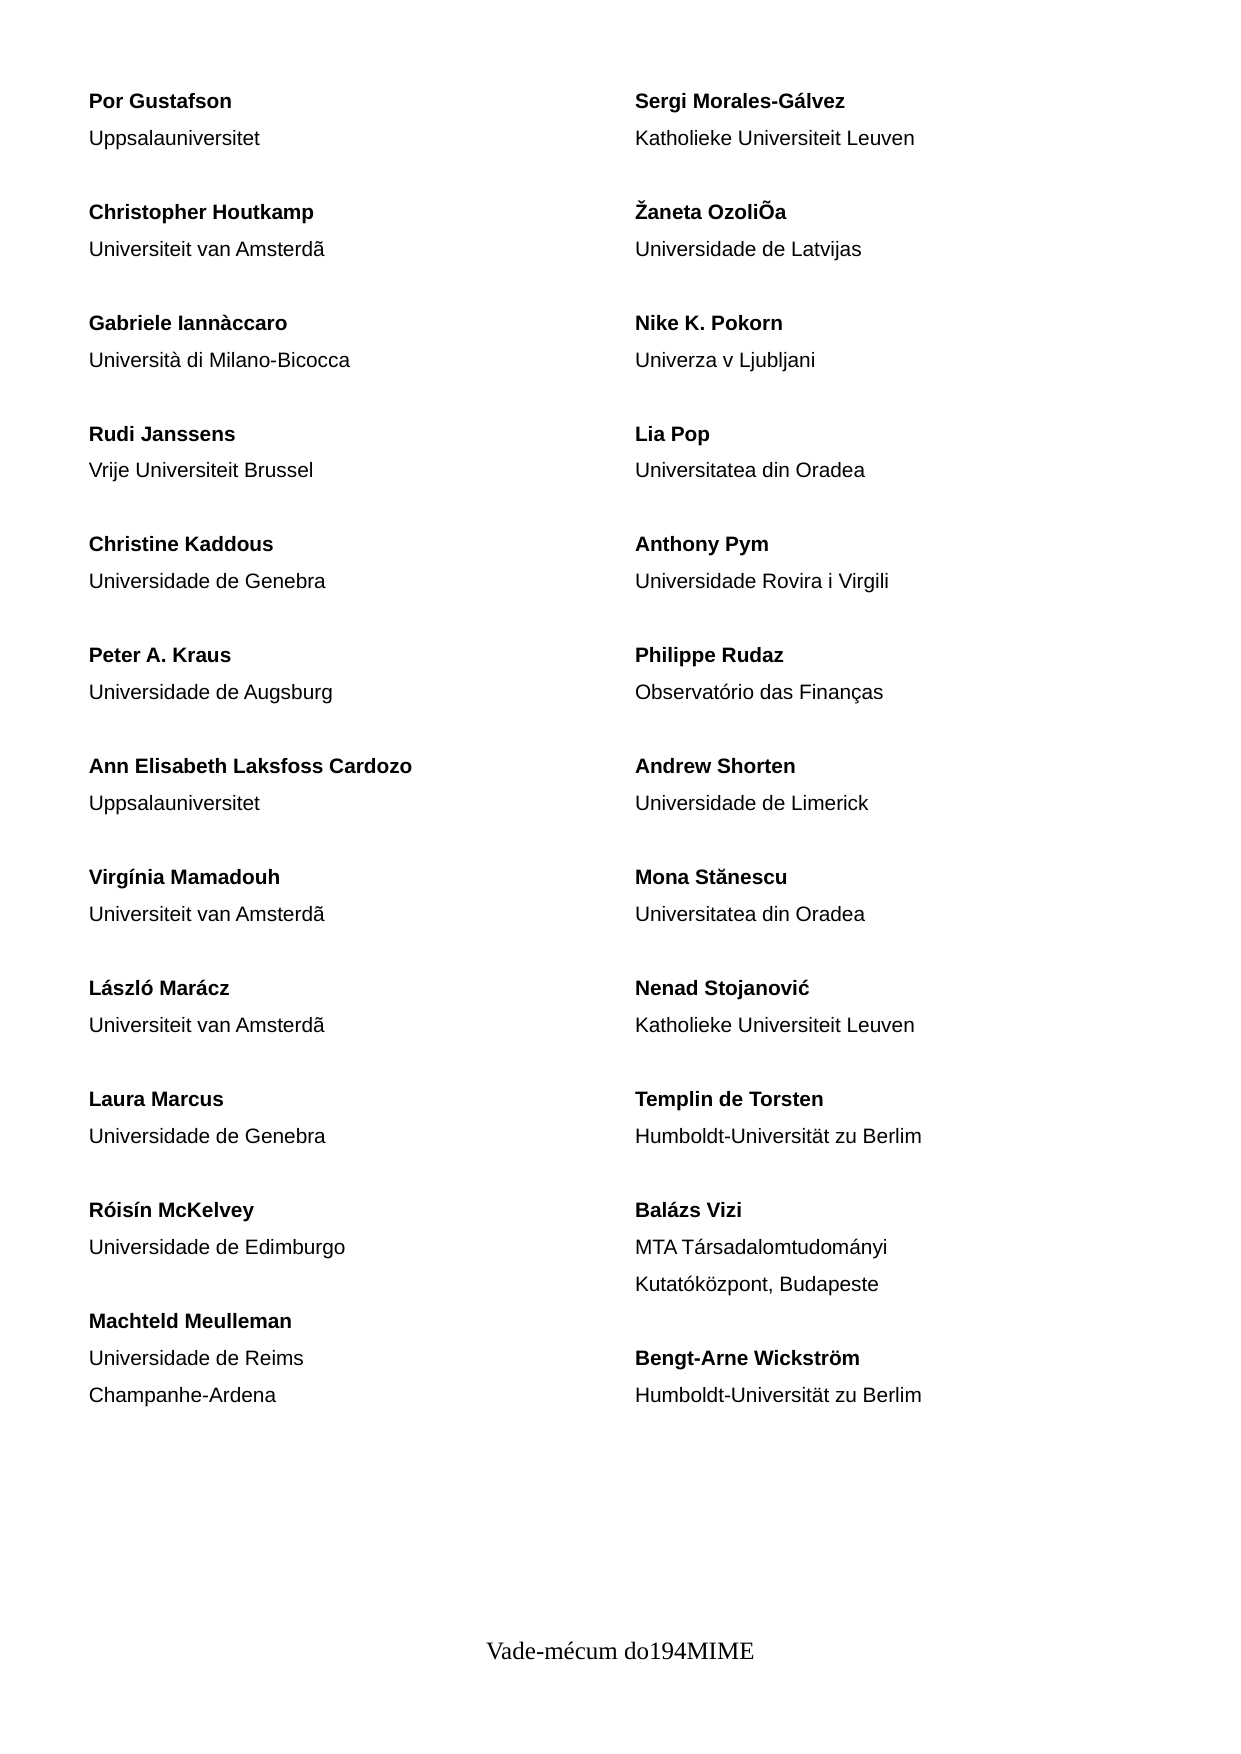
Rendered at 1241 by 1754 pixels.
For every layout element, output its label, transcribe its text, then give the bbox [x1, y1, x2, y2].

text Universidade Rovira i Virgili [635, 569, 1152, 593]
text Universitatea din Oradea [635, 902, 1152, 926]
text Anthony Pym [635, 532, 1152, 556]
text Peter A. Kraus [88, 643, 605, 667]
text Universiteit van Amsterdã [88, 902, 605, 926]
text Universiteit van Amsterdã [88, 1013, 605, 1037]
text Humboldt-Universität zu Berlim [635, 1124, 1152, 1148]
text Kutatóközpont, Budapeste [635, 1272, 1152, 1296]
text László Marácz [88, 976, 605, 1000]
text Champanhe-Ardena [88, 1383, 605, 1407]
text Gabriele Iannàccaro [88, 310, 605, 334]
text Laura Marcus [88, 1087, 605, 1111]
text MTA Társadalomtudományi [635, 1235, 1152, 1259]
text Balázs Vizi [635, 1198, 1152, 1222]
text Uppsalauniversitet [88, 791, 605, 815]
text Templin de Torsten [635, 1087, 1152, 1111]
text Observatório das Finanças [635, 680, 1152, 704]
text Virgínia Mamadouh [88, 865, 605, 889]
text Universidade de Augsburg [88, 680, 605, 704]
text Universidade de Reims [88, 1346, 605, 1370]
text Róisín McKelvey [88, 1198, 605, 1222]
text Univerza v Ljubljani [635, 347, 1152, 371]
text Universidade de Limerick [635, 791, 1152, 815]
text Universidade de Edimburgo [88, 1235, 605, 1259]
text Rudi Janssens [88, 421, 605, 445]
text Universidade de Genebra [88, 569, 605, 593]
text Universiteit van Amsterdã [88, 236, 605, 260]
text Žaneta OzoliÕa [635, 199, 1152, 223]
text Lia Pop [635, 421, 1152, 445]
text Universitatea din Oradea [635, 458, 1152, 482]
text Andrew Shorten [635, 754, 1152, 778]
text Mona Stănescu [635, 865, 1152, 889]
text Università di Milano-Bicocca [88, 347, 605, 371]
text Sergi Morales-Gálvez [635, 88, 1152, 112]
text Universidade de Latvijas [635, 236, 1152, 260]
text Philippe Rudaz [635, 643, 1152, 667]
text Katholieke Universiteit Leuven [635, 1013, 1152, 1037]
text Por Gustafson [88, 88, 605, 112]
text Ann Elisabeth Laksfoss Cardozo [88, 754, 605, 778]
text Katholieke Universiteit Leuven [635, 126, 1152, 149]
text Humboldt-Universität zu Berlim [635, 1383, 1152, 1407]
text Bengt-Arne Wickström [635, 1346, 1152, 1370]
text Uppsalauniversitet [88, 126, 605, 149]
text Machteld Meulleman [88, 1309, 605, 1333]
text Nike K. Pokorn [635, 310, 1152, 334]
text Universidade de Genebra [88, 1124, 605, 1148]
text Christopher Houtkamp [88, 199, 605, 223]
text Christine Kaddous [88, 532, 605, 556]
text Vrije Universiteit Brussel [88, 458, 605, 482]
text Nenad Stojanović [635, 976, 1152, 1000]
